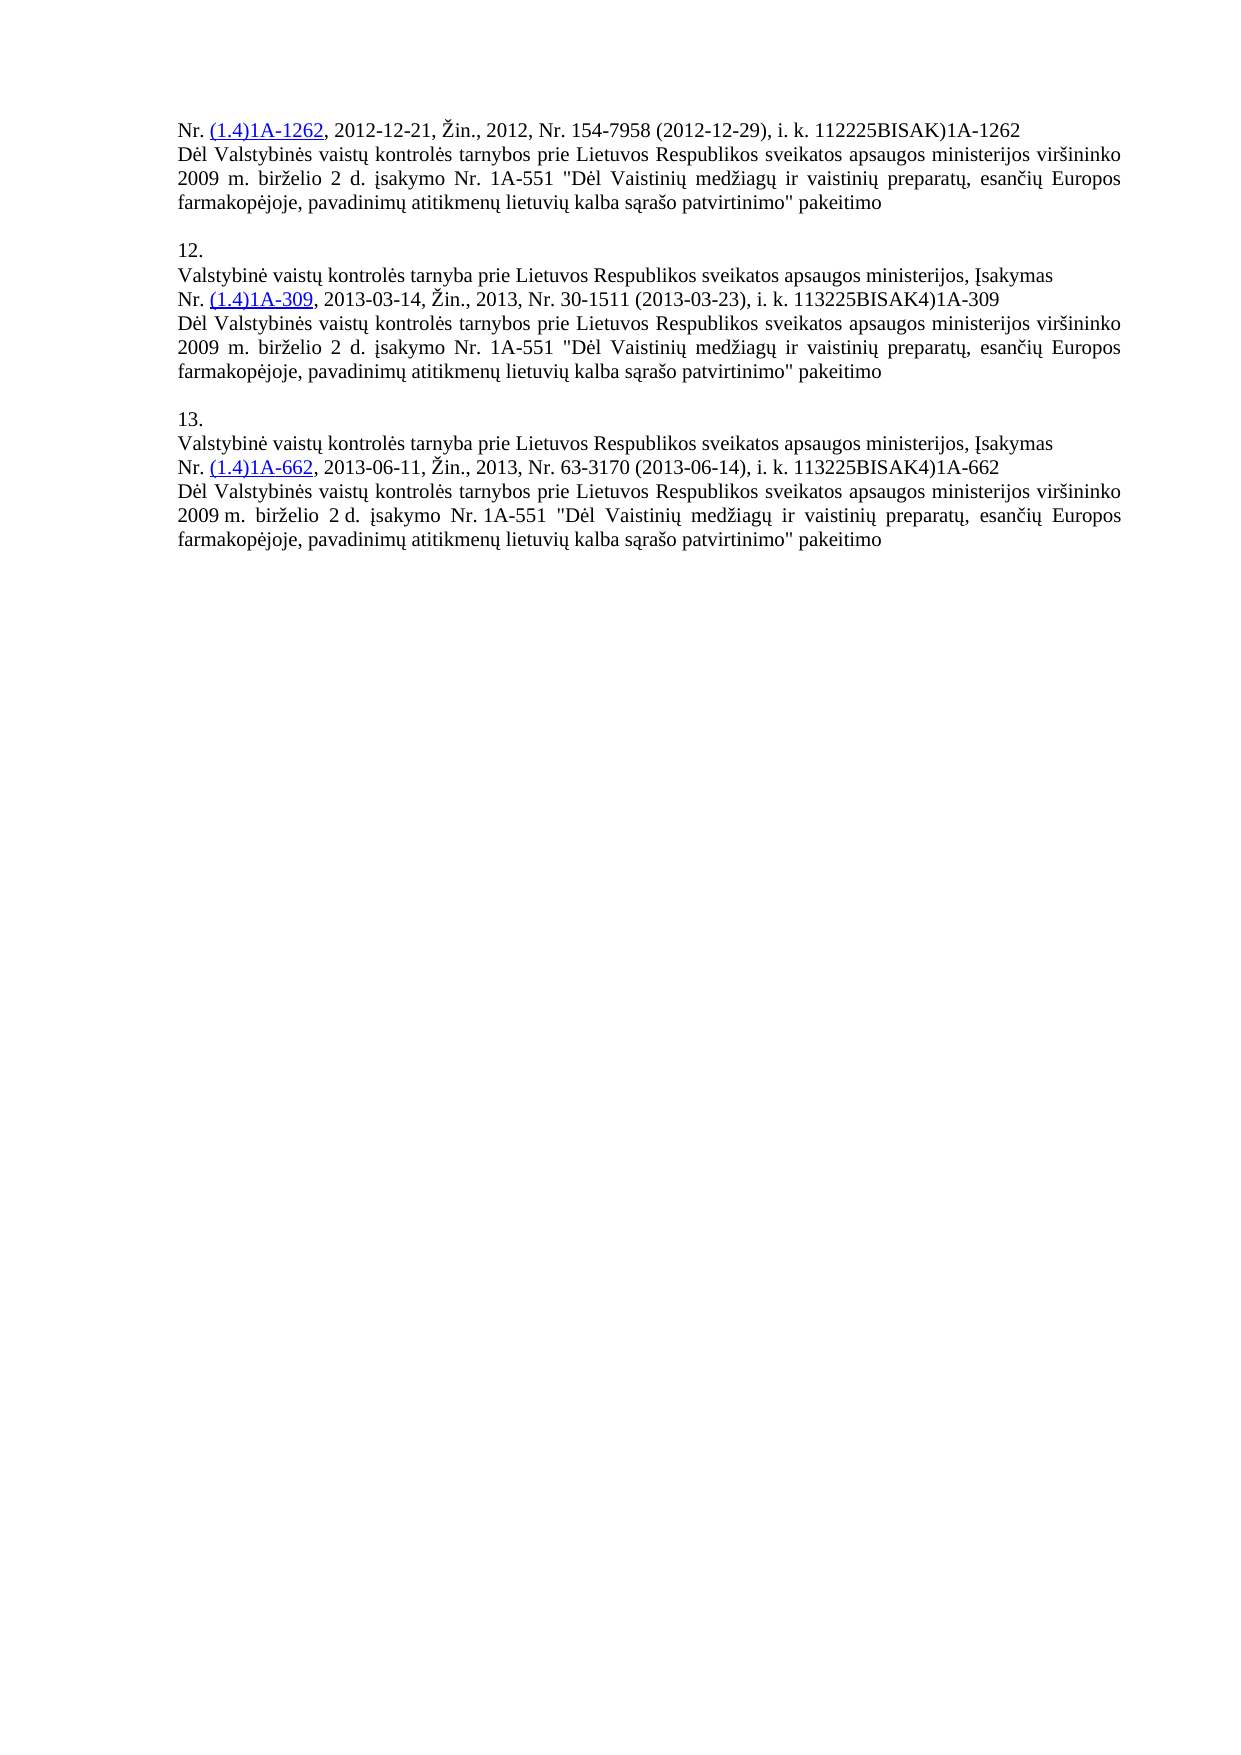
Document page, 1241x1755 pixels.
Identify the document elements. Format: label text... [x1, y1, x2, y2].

text Valstybinė vaistų kontrolės tarnyba prie Lietuvos Respublikos sveikatos apsaugos ministerijos, Įsakymas [177, 431, 1122, 455]
text Dėl Valstybinės vaistų kontrolės tarnybos prie Lietuvos Respublikos sveikatos apsaugos ministerijos viršininko 2009 m. birželio 2 d. įsakymo Nr. 1A-551 "Dėl Vaistinių medžiagų ir vaistinių preparatų, esančių Europos farmakopėjoje, pavadinimų atitikmenų lietuvių kalba sąrašo patvirtinimo" pakeitimo [177, 311, 1122, 383]
text 12. [177, 238, 1122, 262]
text 13. [177, 407, 1122, 431]
text Valstybinė vaistų kontrolės tarnyba prie Lietuvos Respublikos sveikatos apsaugos ministerijos, Įsakymas [177, 262, 1122, 287]
text Nr. (1.4)1A-1262, 2012-12-21, Žin., 2012, Nr. 154-7958 (2012-12-29), i. k. 112225BISAK)1A-1262 [177, 118, 1122, 142]
text Dėl Valstybinės vaistų kontrolės tarnybos prie Lietuvos Respublikos sveikatos apsaugos ministerijos viršininko 2009 m. birželio 2 d. įsakymo Nr. 1A-551 "Dėl Vaistinių medžiagų ir vaistinių preparatų, esančių Europos farmakopėjoje, pavadinimų atitikmenų lietuvių kalba sąrašo patvirtinimo" pakeitimo [177, 142, 1122, 214]
text Nr. (1.4)1A-309, 2013-03-14, Žin., 2013, Nr. 30-1511 (2013-03-23), i. k. 113225BISAK4)1A-309 [177, 287, 1122, 311]
text Dėl Valstybinės vaistų kontrolės tarnybos prie Lietuvos Respublikos sveikatos apsaugos ministerijos viršininko 2009 m. birželio 2 d. įsakymo Nr. 1A-551 "Dėl Vaistinių medžiagų ir vaistinių preparatų, esančių Europos farmakopėjoje, pavadinimų atitikmenų lietuvių kalba sąrašo patvirtinimo" pakeitimo [177, 479, 1122, 551]
text Nr. (1.4)1A-662, 2013-06-11, Žin., 2013, Nr. 63-3170 (2013-06-14), i. k. 113225BISAK4)1A-662 [177, 455, 1122, 479]
